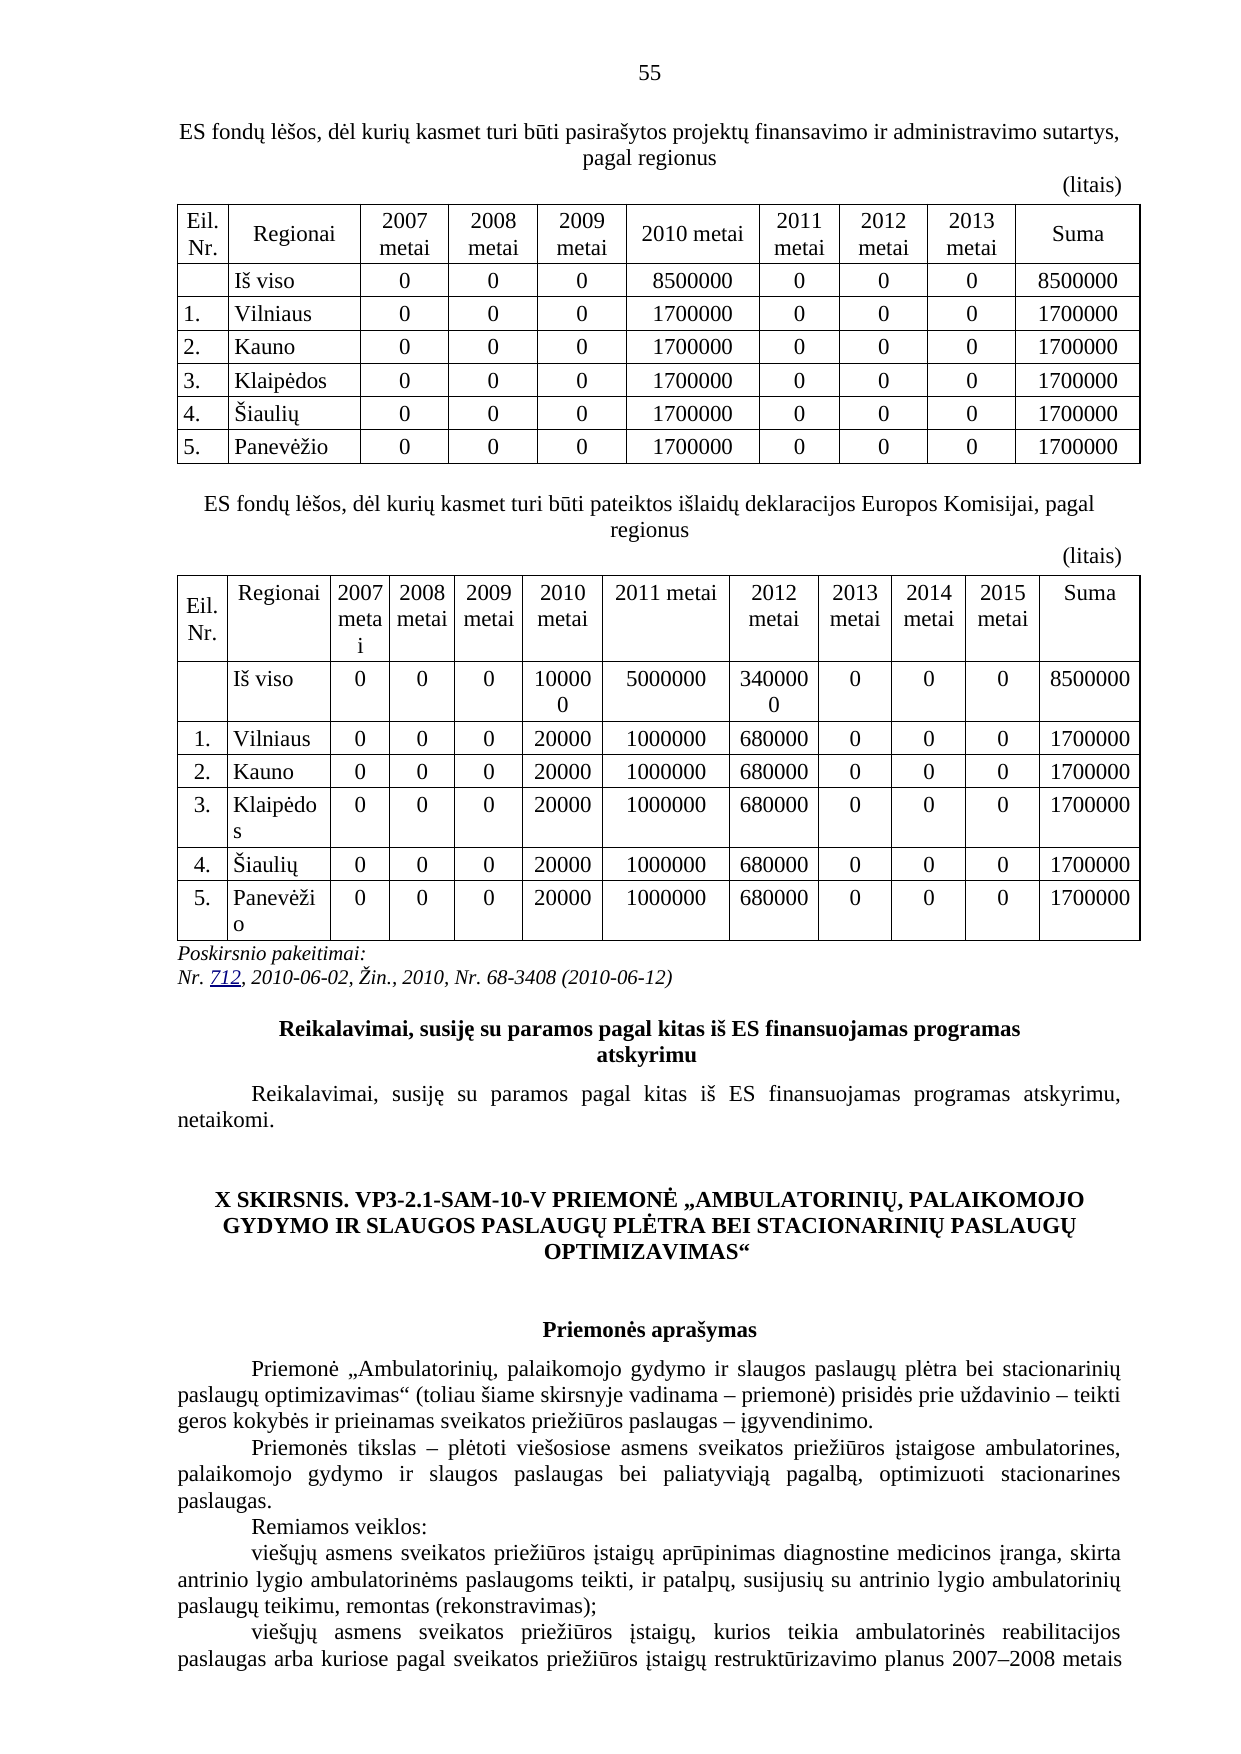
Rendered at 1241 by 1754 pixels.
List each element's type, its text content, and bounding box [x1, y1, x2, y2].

table_header 2007 metai [331, 576, 389, 661]
table_cell 100000 [523, 662, 602, 721]
table_header 2008 metai [390, 576, 454, 661]
table_cell 0 [449, 397, 537, 429]
table_cell 0 [449, 430, 537, 462]
table_cell Klaipėdos [228, 788, 330, 847]
text ES fondų lėšos, dėl kurių kasmet turi būti pasirašytos projektų finansavimo ir administravimo sutartys, pagal regionus [177, 118, 1122, 171]
table_cell 8500000 [1040, 662, 1139, 721]
table_cell 1700000 [627, 397, 759, 429]
text (litais) [177, 171, 1122, 197]
table_cell 0 [538, 297, 626, 329]
table_header Regionai [228, 576, 330, 661]
table_cell 0 [760, 364, 839, 396]
table_cell 0 [892, 848, 965, 880]
table_cell 0 [538, 397, 626, 429]
table_cell 0 [760, 331, 839, 363]
table_cell 0 [966, 881, 1039, 939]
table_cell 0 [819, 848, 891, 880]
text Reikalavimai, susiję su paramos pagal kitas iš ES finansuojamas programas atskyrimu [177, 1015, 1122, 1068]
table_cell 0 [892, 755, 965, 787]
table_cell 0 [892, 662, 965, 721]
table_cell 680000 [730, 722, 818, 754]
table_cell 0 [390, 881, 454, 939]
table_cell 0 [361, 430, 448, 462]
table_cell 3. [178, 788, 227, 847]
table_cell 1000000 [603, 755, 729, 787]
table_cell 0 [966, 755, 1039, 787]
table_header Regionai [229, 205, 360, 263]
table_cell 4. [178, 397, 228, 429]
table_cell 0 [538, 331, 626, 363]
table_cell 0 [966, 848, 1039, 880]
table_cell 0 [331, 722, 389, 754]
text (litais) [177, 542, 1122, 569]
table_cell 0 [538, 364, 626, 396]
table_cell 1700000 [1016, 364, 1139, 396]
table_header 2015 metai [966, 576, 1039, 661]
table_cell 0 [331, 788, 389, 847]
table_cell [178, 662, 227, 721]
table_header 2014 metai [892, 576, 965, 661]
table_cell 680000 [730, 788, 818, 847]
table_cell 0 [928, 331, 1015, 363]
table_header 2012 metai [840, 205, 927, 263]
table_cell 0 [538, 430, 626, 462]
table_cell 0 [840, 264, 927, 296]
text viešųjų asmens sveikatos priežiūros įstaigų, kurios teikia ambulatorinės reabilitacijos paslaugas arba kuriose pagal sveikatos priežiūros įstaigų restruktūrizavimo planus 2007–2008 metais [177, 1618, 1122, 1671]
table_cell 0 [361, 364, 448, 396]
table_cell 1700000 [1040, 788, 1139, 847]
table_cell Klaipėdos [229, 364, 360, 396]
table_cell Kauno [228, 755, 330, 787]
table_header Suma [1040, 576, 1139, 661]
table_header Suma [1016, 205, 1139, 263]
table_cell 8500000 [627, 264, 759, 296]
table_cell 1700000 [1016, 397, 1139, 429]
text Poskirsnio pakeitimai: [177, 941, 1122, 964]
table_cell 680000 [730, 848, 818, 880]
table_cell 0 [966, 788, 1039, 847]
text Nr. 712, 2010-06-02, Žin., 2010, Nr. 68-3408 (2010-06-12) [177, 964, 1122, 989]
table_cell Šiaulių [228, 848, 330, 880]
table_header 2012 metai [730, 576, 818, 661]
table_cell 1000000 [603, 788, 729, 847]
table_cell 0 [361, 397, 448, 429]
table_cell 0 [449, 264, 537, 296]
table_cell 0 [390, 788, 454, 847]
table_header 2007 metai [361, 205, 448, 263]
table_cell 1700000 [627, 331, 759, 363]
table_cell 0 [840, 297, 927, 329]
table_cell 0 [819, 788, 891, 847]
table_header 2013 metai [819, 576, 891, 661]
table_cell 0 [361, 297, 448, 329]
table_header Eil. Nr. [178, 205, 228, 263]
table_cell 0 [455, 662, 522, 721]
table_cell 1700000 [1016, 297, 1139, 329]
table_cell 0 [966, 722, 1039, 754]
table_cell 3400000 [730, 662, 818, 721]
table_header 2009 metai [538, 205, 626, 263]
table_cell 0 [449, 364, 537, 396]
table_cell 0 [966, 662, 1039, 721]
table_cell 3. [178, 364, 228, 396]
table_cell 0 [390, 755, 454, 787]
table_cell 8500000 [1016, 264, 1139, 296]
table_header 2010 metai [523, 576, 602, 661]
table_cell 1700000 [1016, 430, 1139, 462]
table_cell 20000 [523, 788, 602, 847]
table_cell 0 [455, 722, 522, 754]
table_cell 0 [455, 788, 522, 847]
table_cell 0 [819, 881, 891, 939]
table_cell 1700000 [627, 297, 759, 329]
table_header 2013 metai [928, 205, 1015, 263]
table_cell 0 [390, 662, 454, 721]
table_cell 1700000 [627, 430, 759, 462]
table_cell 0 [928, 397, 1015, 429]
table_header 2011 metai [603, 576, 729, 661]
table_cell 20000 [523, 848, 602, 880]
table_cell 0 [928, 264, 1015, 296]
table_cell 20000 [523, 755, 602, 787]
table_cell 1700000 [627, 364, 759, 396]
table_cell 2. [178, 755, 227, 787]
table_cell 0 [892, 788, 965, 847]
table_cell Iš viso [229, 264, 360, 296]
table_cell Vilniaus [228, 722, 330, 754]
table_cell 0 [840, 331, 927, 363]
table_cell 0 [361, 264, 448, 296]
table_header 2011 metai [760, 205, 839, 263]
table_cell 0 [538, 264, 626, 296]
table_cell 1000000 [603, 881, 729, 939]
table_cell 0 [331, 662, 389, 721]
table_cell 0 [819, 755, 891, 787]
table_cell 680000 [730, 881, 818, 939]
table_cell 4. [178, 848, 227, 880]
table_cell 1700000 [1040, 881, 1139, 939]
table_header Eil. Nr. [178, 576, 227, 661]
table_cell 0 [760, 264, 839, 296]
table_cell 0 [455, 755, 522, 787]
table_cell 0 [892, 881, 965, 939]
table_cell 0 [449, 331, 537, 363]
table_cell 20000 [523, 881, 602, 939]
table_cell 0 [390, 848, 454, 880]
table_header 2008 metai [449, 205, 537, 263]
text viešųjų asmens sveikatos priežiūros įstaigų aprūpinimas diagnostine medicinos įranga, skirta antrinio lygio ambulatorinėms paslaugoms teikti, ir patalpų, susijusių su antrinio lygio ambulatorinių paslaugų teikimu, remontas (rekonstravimas); [177, 1539, 1122, 1618]
table_cell 680000 [730, 755, 818, 787]
table_cell Vilniaus [229, 297, 360, 329]
table_cell 0 [455, 848, 522, 880]
table_cell 0 [449, 297, 537, 329]
table_cell 0 [331, 848, 389, 880]
table_cell 1700000 [1040, 848, 1139, 880]
table_cell Šiaulių [229, 397, 360, 429]
table_header 2009 metai [455, 576, 522, 661]
table_cell 0 [819, 662, 891, 721]
table_cell 0 [331, 881, 389, 939]
table_cell 0 [760, 430, 839, 462]
table_cell 0 [928, 297, 1015, 329]
table_cell Panevėžio [229, 430, 360, 462]
table_header 2010 metai [627, 205, 759, 263]
table_cell Iš viso [228, 662, 330, 721]
table_cell 1700000 [1040, 722, 1139, 754]
table_cell 0 [840, 430, 927, 462]
table_cell 1000000 [603, 722, 729, 754]
table_cell 0 [892, 722, 965, 754]
table_cell 1700000 [1016, 331, 1139, 363]
text Priemonės tikslas – plėtoti viešosiose asmens sveikatos priežiūros įstaigose ambulatorines, palaikomojo gydymo ir slaugos paslaugas bei paliatyviąją pagalbą, optimizuoti stacionarines paslaugas. [177, 1434, 1122, 1513]
text Priemonės aprašymas [177, 1316, 1122, 1342]
text ES fondų lėšos, dėl kurių kasmet turi būti pateiktos išlaidų deklaracijos Europos Komisijai, pagal regionus [177, 490, 1122, 542]
text Remiamos veiklos: [177, 1513, 1122, 1539]
table_cell 1000000 [603, 848, 729, 880]
table_cell 1. [178, 722, 227, 754]
table_cell 0 [760, 297, 839, 329]
text Reikalavimai, susiję su paramos pagal kitas iš ES finansuojamas programas atskyrimu, netaikomi. [177, 1080, 1122, 1133]
table_cell 5000000 [603, 662, 729, 721]
table_cell 0 [760, 397, 839, 429]
table_cell 5. [178, 881, 227, 939]
table_cell 1700000 [1040, 755, 1139, 787]
table_cell 20000 [523, 722, 602, 754]
table_cell 1. [178, 297, 228, 329]
table_cell [178, 264, 228, 296]
text X SKIRSNIS. VP3-2.1-SAM-10-V PRIEMONĖ „AMBULATORINIŲ, PALAIKOMOJO GYDYMO IR SLAUGOS PASLAUGŲ PLĖTRA BEI STACIONARINIŲ PASLAUGŲ OPTIMIZAVIMAS“ [177, 1186, 1122, 1265]
table_cell 0 [390, 722, 454, 754]
table_cell 2. [178, 331, 228, 363]
table_cell 5. [178, 430, 228, 462]
table_cell 0 [928, 364, 1015, 396]
table_cell Kauno [229, 331, 360, 363]
table_cell 0 [331, 755, 389, 787]
table_cell 0 [361, 331, 448, 363]
table_cell 0 [819, 722, 891, 754]
text Priemonė „Ambulatorinių, palaikomojo gydymo ir slaugos paslaugų plėtra bei stacionarinių paslaugų optimizavimas“ (toliau šiame skirsnyje vadinama – priemonė) prisidės prie uždavinio – teikti geros kokybės ir prieinamas sveikatos priežiūros paslaugas – įgyvendinimo. [177, 1355, 1122, 1434]
table_cell 0 [455, 881, 522, 939]
table_cell 0 [928, 430, 1015, 462]
table_cell Panevėžio [228, 881, 330, 939]
table_cell 0 [840, 397, 927, 429]
table_cell 0 [840, 364, 927, 396]
